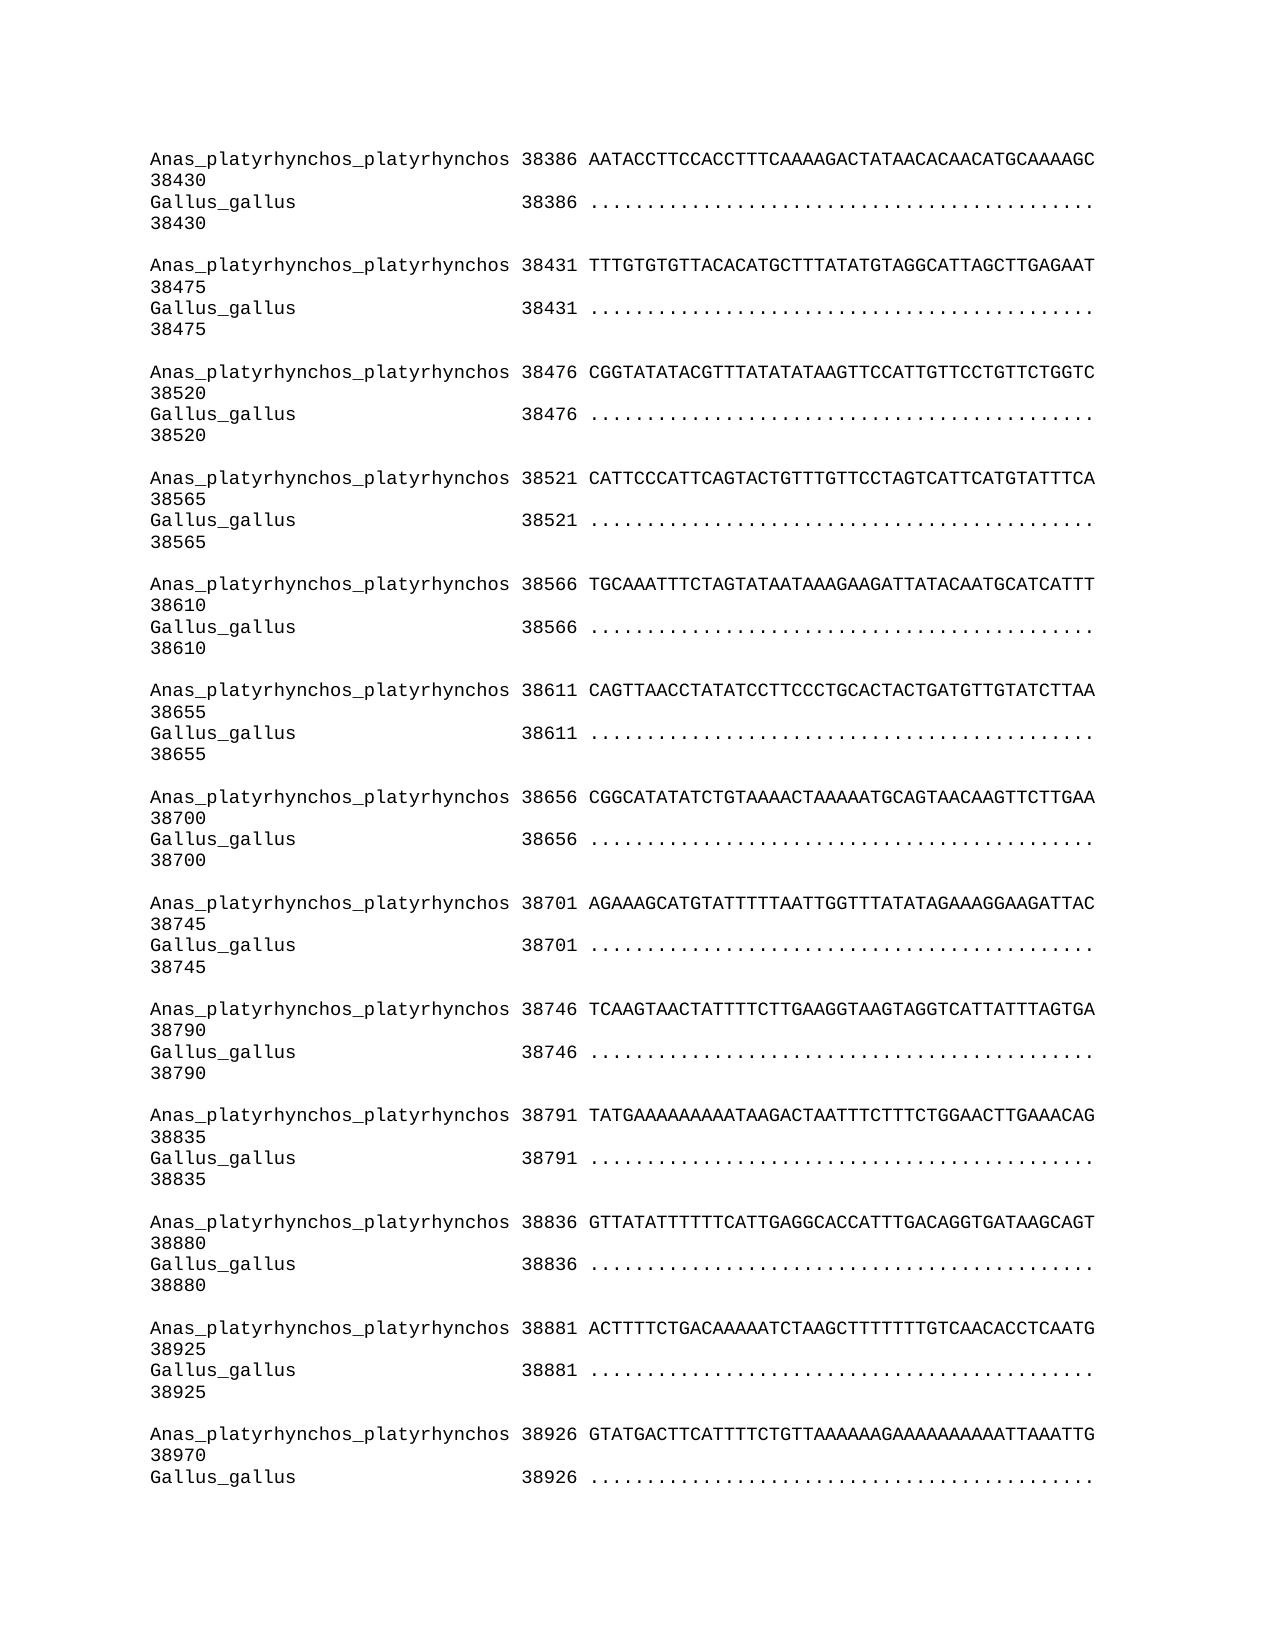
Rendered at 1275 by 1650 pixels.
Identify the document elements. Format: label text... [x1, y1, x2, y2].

text Anas_platyrhynchos_platyrhynchos 38476 CGGTATATACGTTTATATATAAGTTCCATTGTTCCTGTTCTGGTC 38520 [150, 362, 1125, 405]
text Gallus_gallus 38611 ............................................. 38655 [150, 724, 1125, 766]
text Anas_platyrhynchos_platyrhynchos 38926 GTATGACTTCATTTTCTGTTAAAAAAGAAAAAAAAAATTAAATTG 38970 [150, 1425, 1125, 1467]
text Gallus_gallus 38566 ............................................. 38610 [150, 617, 1125, 660]
text Anas_platyrhynchos_platyrhynchos 38881 ACTTTTCTGACAAAAATCTAAGCTTTTTTTGTCAACACCTCAATG 38925 [150, 1319, 1125, 1361]
text Gallus_gallus 38386 ............................................. 38430 [150, 192, 1125, 235]
text Gallus_gallus 38521 ............................................. 38565 [150, 511, 1125, 554]
text Gallus_gallus 38431 ............................................. 38475 [150, 299, 1125, 341]
text Anas_platyrhynchos_platyrhynchos 38791 TATGAAAAAAAAATAAGACTAATTTCTTTCTGGAACTTGAAACAG 38835 [150, 1106, 1125, 1149]
text Anas_platyrhynchos_platyrhynchos 38611 CAGTTAACCTATATCCTTCCCTGCACTACTGATGTTGTATCTTAA 38655 [150, 681, 1125, 724]
text Anas_platyrhynchos_platyrhynchos 38431 TTTGTGTGTTACACATGCTTTATATGTAGGCATTAGCTTGAGAAT 38475 [150, 256, 1125, 299]
text Anas_platyrhynchos_platyrhynchos 38386 AATACCTTCCACCTTTCAAAAGACTATAACACAACATGCAAAAGC 38430 [150, 150, 1125, 192]
text Anas_platyrhynchos_platyrhynchos 38521 CATTCCCATTCAGTACTGTTTGTTCCTAGTCATTCATGTATTTCA 38565 [150, 469, 1125, 511]
text Anas_platyrhynchos_platyrhynchos 38701 AGAAAGCATGTATTTTTAATTGGTTTATATAGAAAGGAAGATTAC 38745 [150, 894, 1125, 936]
text Gallus_gallus 38746 ............................................. 38790 [150, 1042, 1125, 1085]
text Anas_platyrhynchos_platyrhynchos 38656 CGGCATATATCTGTAAAACTAAAAATGCAGTAACAAGTTCTTGAA 38700 [150, 787, 1125, 830]
text Anas_platyrhynchos_platyrhynchos 38746 TCAAGTAACTATTTTCTTGAAGGTAAGTAGGTCATTATTTAGTGA 38790 [150, 1000, 1125, 1042]
text Anas_platyrhynchos_platyrhynchos 38566 TGCAAATTTCTAGTATAATAAAGAAGATTATACAATGCATCATTT 38610 [150, 575, 1125, 617]
text Gallus_gallus 38926 ............................................. [150, 1467, 1125, 1489]
text Gallus_gallus 38656 ............................................. 38700 [150, 830, 1125, 872]
text Gallus_gallus 38836 ............................................. 38880 [150, 1255, 1125, 1297]
text Anas_platyrhynchos_platyrhynchos 38836 GTTATATTTTTTCATTGAGGCACCATTTGACAGGTGATAAGCAGT 38880 [150, 1212, 1125, 1255]
text Gallus_gallus 38881 ............................................. 38925 [150, 1361, 1125, 1404]
text Gallus_gallus 38476 ............................................. 38520 [150, 405, 1125, 447]
text Gallus_gallus 38701 ............................................. 38745 [150, 936, 1125, 979]
text Gallus_gallus 38791 ............................................. 38835 [150, 1149, 1125, 1191]
